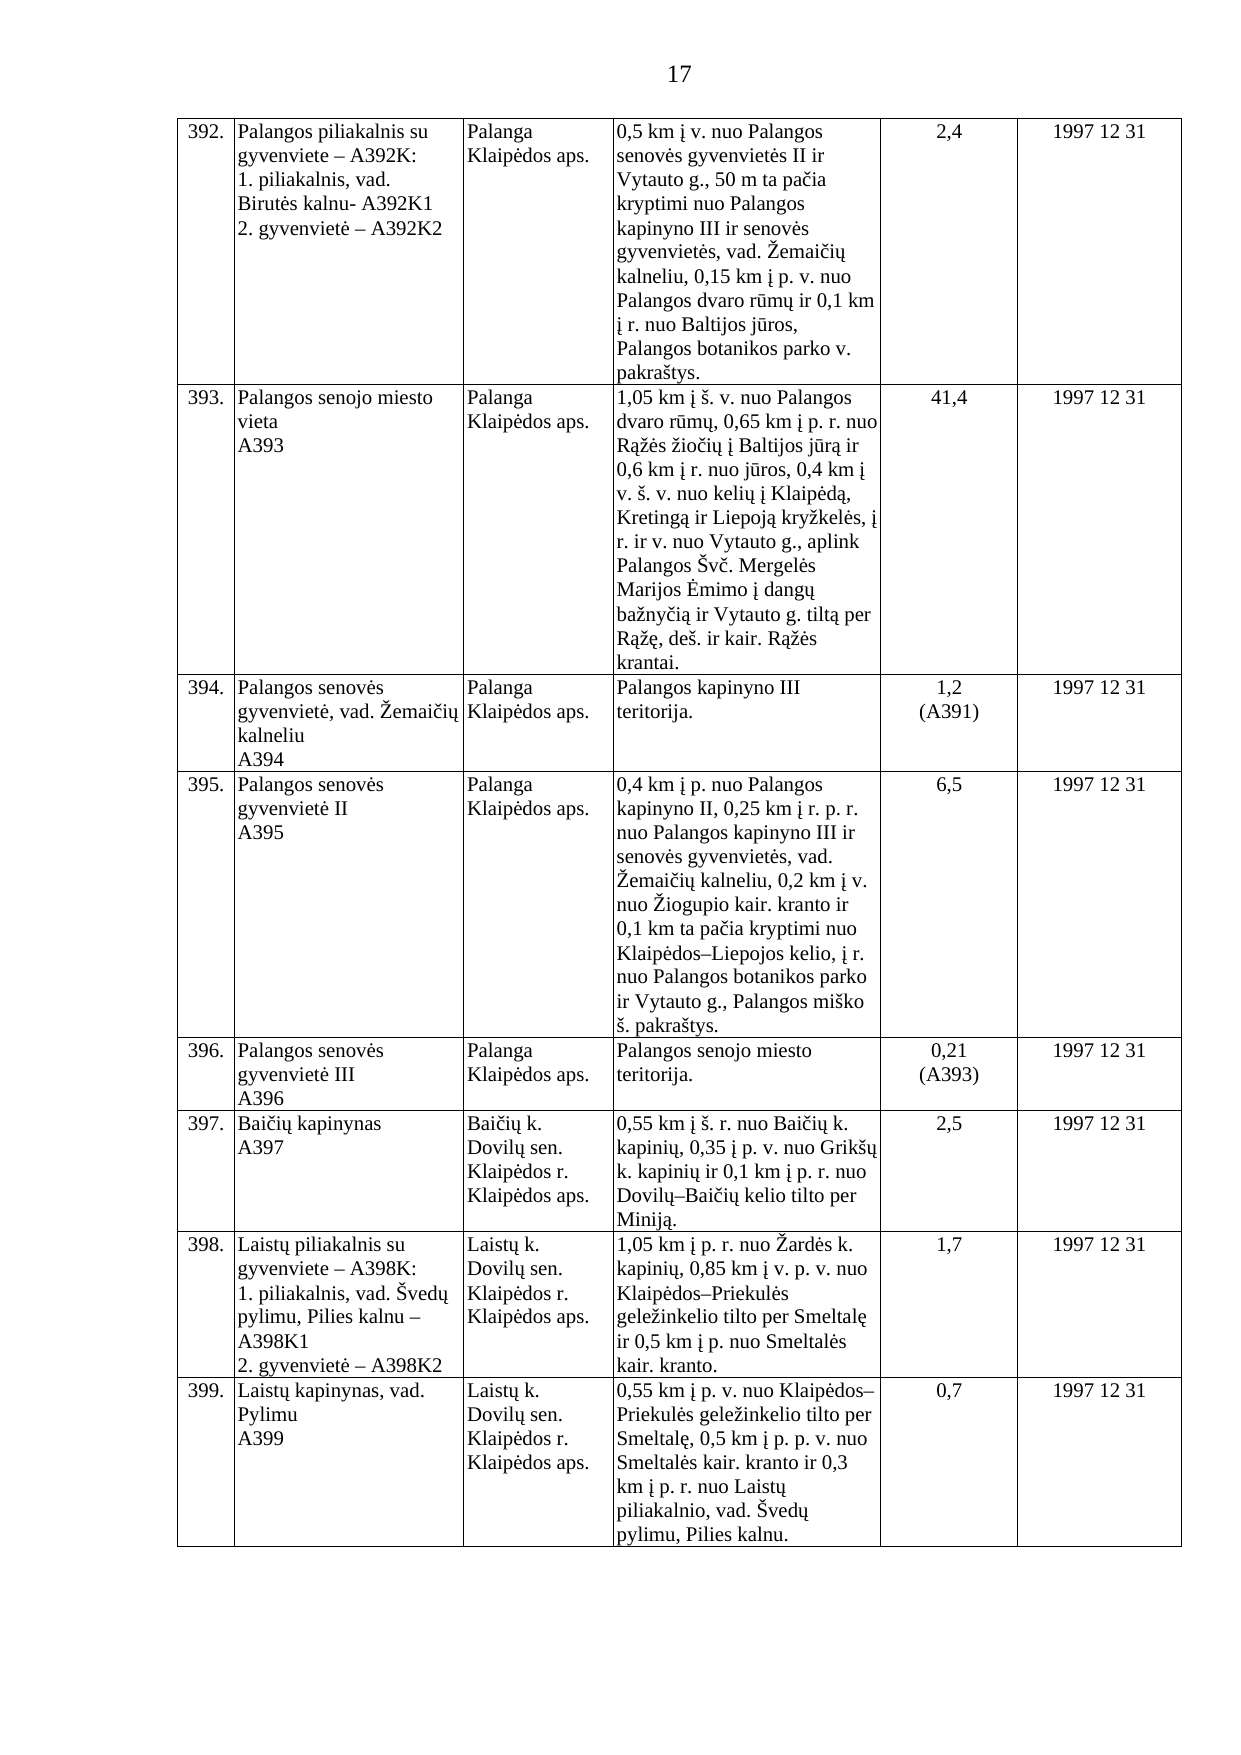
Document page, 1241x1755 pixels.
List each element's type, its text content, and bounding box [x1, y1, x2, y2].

table_cell 2,4 [881, 119, 1017, 384]
table_cell Baičių k. Dovilų sen. Klaipėdos r. Klaipėdos aps. [464, 1111, 613, 1231]
table_cell 392. [178, 119, 234, 384]
table_cell 0,5 km į v. nuo Palangos senovės gyvenvietės II ir Vytauto g., 50 m ta pačia kryptimi nuo Palangos kapinyno III ir senovės gyvenvietės, vad. Žemaičių kalneliu, 0,15 km į p. v. nuo Palangos dvaro rūmų ir 0,1 km į r. nuo Baltijos jūros, Palangos botanikos parko v. pakraštys. [614, 119, 880, 384]
table_cell 0,7 [881, 1378, 1017, 1546]
table_cell 1,05 km į š. v. nuo Palangos dvaro rūmų, 0,65 km į p. r. nuo Rąžės žiočių į Baltijos jūrą ir 0,6 km į r. nuo jūros, 0,4 km į v. š. v. nuo kelių į Klaipėdą, Kretingą ir Liepoją kryžkelės, į r. ir v. nuo Vytauto g., aplink Palangos Švč. Mergelės Marijos Ėmimo į dangų bažnyčią ir Vytauto g. tiltą per Rąžę, deš. ir kair. Rąžės krantai. [614, 385, 880, 674]
table_cell Palanga Klaipėdos aps. [464, 772, 613, 1037]
table_cell 1997 12 31 [1018, 1232, 1181, 1377]
table_cell 1,05 km į p. r. nuo Žardės k. kapinių, 0,85 km į v. p. v. nuo Klaipėdos–Priekulės geležinkelio tilto per Smeltalę ir 0,5 km į p. nuo Smeltalės kair. kranto. [614, 1232, 880, 1377]
table_cell Palangos senojo miesto vieta A393 [235, 385, 463, 674]
table_cell 393. [178, 385, 234, 674]
table_cell 2,5 [881, 1111, 1017, 1231]
table_cell Palangos senovės gyvenvietė III A396 [235, 1038, 463, 1110]
table_cell Palangos piliakalnis su gyvenviete – A392K: 1. piliakalnis, vad. Birutės kalnu- A392K1 2. gyvenvietė – A392K2 [235, 119, 463, 384]
table_cell Palangos senovės gyvenvietė, vad. Žemaičių kalneliu A394 [235, 675, 463, 771]
table_cell 1,7 [881, 1232, 1017, 1377]
table_cell Laistų k. Dovilų sen. Klaipėdos r. Klaipėdos aps. [464, 1378, 613, 1546]
table_cell 1997 12 31 [1018, 119, 1181, 384]
table_cell 1997 12 31 [1018, 1038, 1181, 1110]
table_cell 6,5 [881, 772, 1017, 1037]
table_cell 1997 12 31 [1018, 1378, 1181, 1546]
table_cell Palanga Klaipėdos aps. [464, 385, 613, 674]
table_cell 1997 12 31 [1018, 772, 1181, 1037]
table_cell Palangos senojo miesto teritorija. [614, 1038, 880, 1110]
table_cell 397. [178, 1111, 234, 1231]
table_cell 0,55 km į š. r. nuo Baičių k. kapinių, 0,35 į p. v. nuo Grikšų k. kapinių ir 0,1 km į p. r. nuo Dovilų–Baičių kelio tilto per Miniją. [614, 1111, 880, 1231]
table_cell 399. [178, 1378, 234, 1546]
table_cell Laistų k. Dovilų sen. Klaipėdos r. Klaipėdos aps. [464, 1232, 613, 1377]
table_cell 0,55 km į p. v. nuo Klaipėdos–Priekulės geležinkelio tilto per Smeltalę, 0,5 km į p. p. v. nuo Smeltalės kair. kranto ir 0,3 km į p. r. nuo Laistų piliakalnio, vad. Švedų pylimu, Pilies kalnu. [614, 1378, 880, 1546]
table_cell 0,4 km į p. nuo Palangos kapinyno II, 0,25 km į r. p. r. nuo Palangos kapinyno III ir senovės gyvenvietės, vad. Žemaičių kalneliu, 0,2 km į v. nuo Žiogupio kair. kranto ir 0,1 km ta pačia kryptimi nuo Klaipėdos–Liepojos kelio, į r. nuo Palangos botanikos parko ir Vytauto g., Palangos miško š. pakraštys. [614, 772, 880, 1037]
table_cell 1997 12 31 [1018, 1111, 1181, 1231]
table_cell 1997 12 31 [1018, 385, 1181, 674]
table_cell Palanga Klaipėdos aps. [464, 119, 613, 384]
table_cell Laistų kapinynas, vad. Pylimu A399 [235, 1378, 463, 1546]
table_cell 395. [178, 772, 234, 1037]
table_cell 0,21 (A393) [881, 1038, 1017, 1110]
table_cell 394. [178, 675, 234, 771]
table_cell Palangos kapinyno III teritorija. [614, 675, 880, 771]
table_cell 398. [178, 1232, 234, 1377]
table_cell Palanga Klaipėdos aps. [464, 675, 613, 771]
table_cell Baičių kapinynas A397 [235, 1111, 463, 1231]
table_cell Laistų piliakalnis su gyvenviete – A398K: 1. piliakalnis, vad. Švedų pylimu, Pilies kalnu – A398K1 2. gyvenvietė – A398K2 [235, 1232, 463, 1377]
table_cell 1997 12 31 [1018, 675, 1181, 771]
table_cell 1,2 (A391) [881, 675, 1017, 771]
table_cell Palanga Klaipėdos aps. [464, 1038, 613, 1110]
table_cell Palangos senovės gyvenvietė II A395 [235, 772, 463, 1037]
table_cell 396. [178, 1038, 234, 1110]
table_cell 41,4 [881, 385, 1017, 674]
